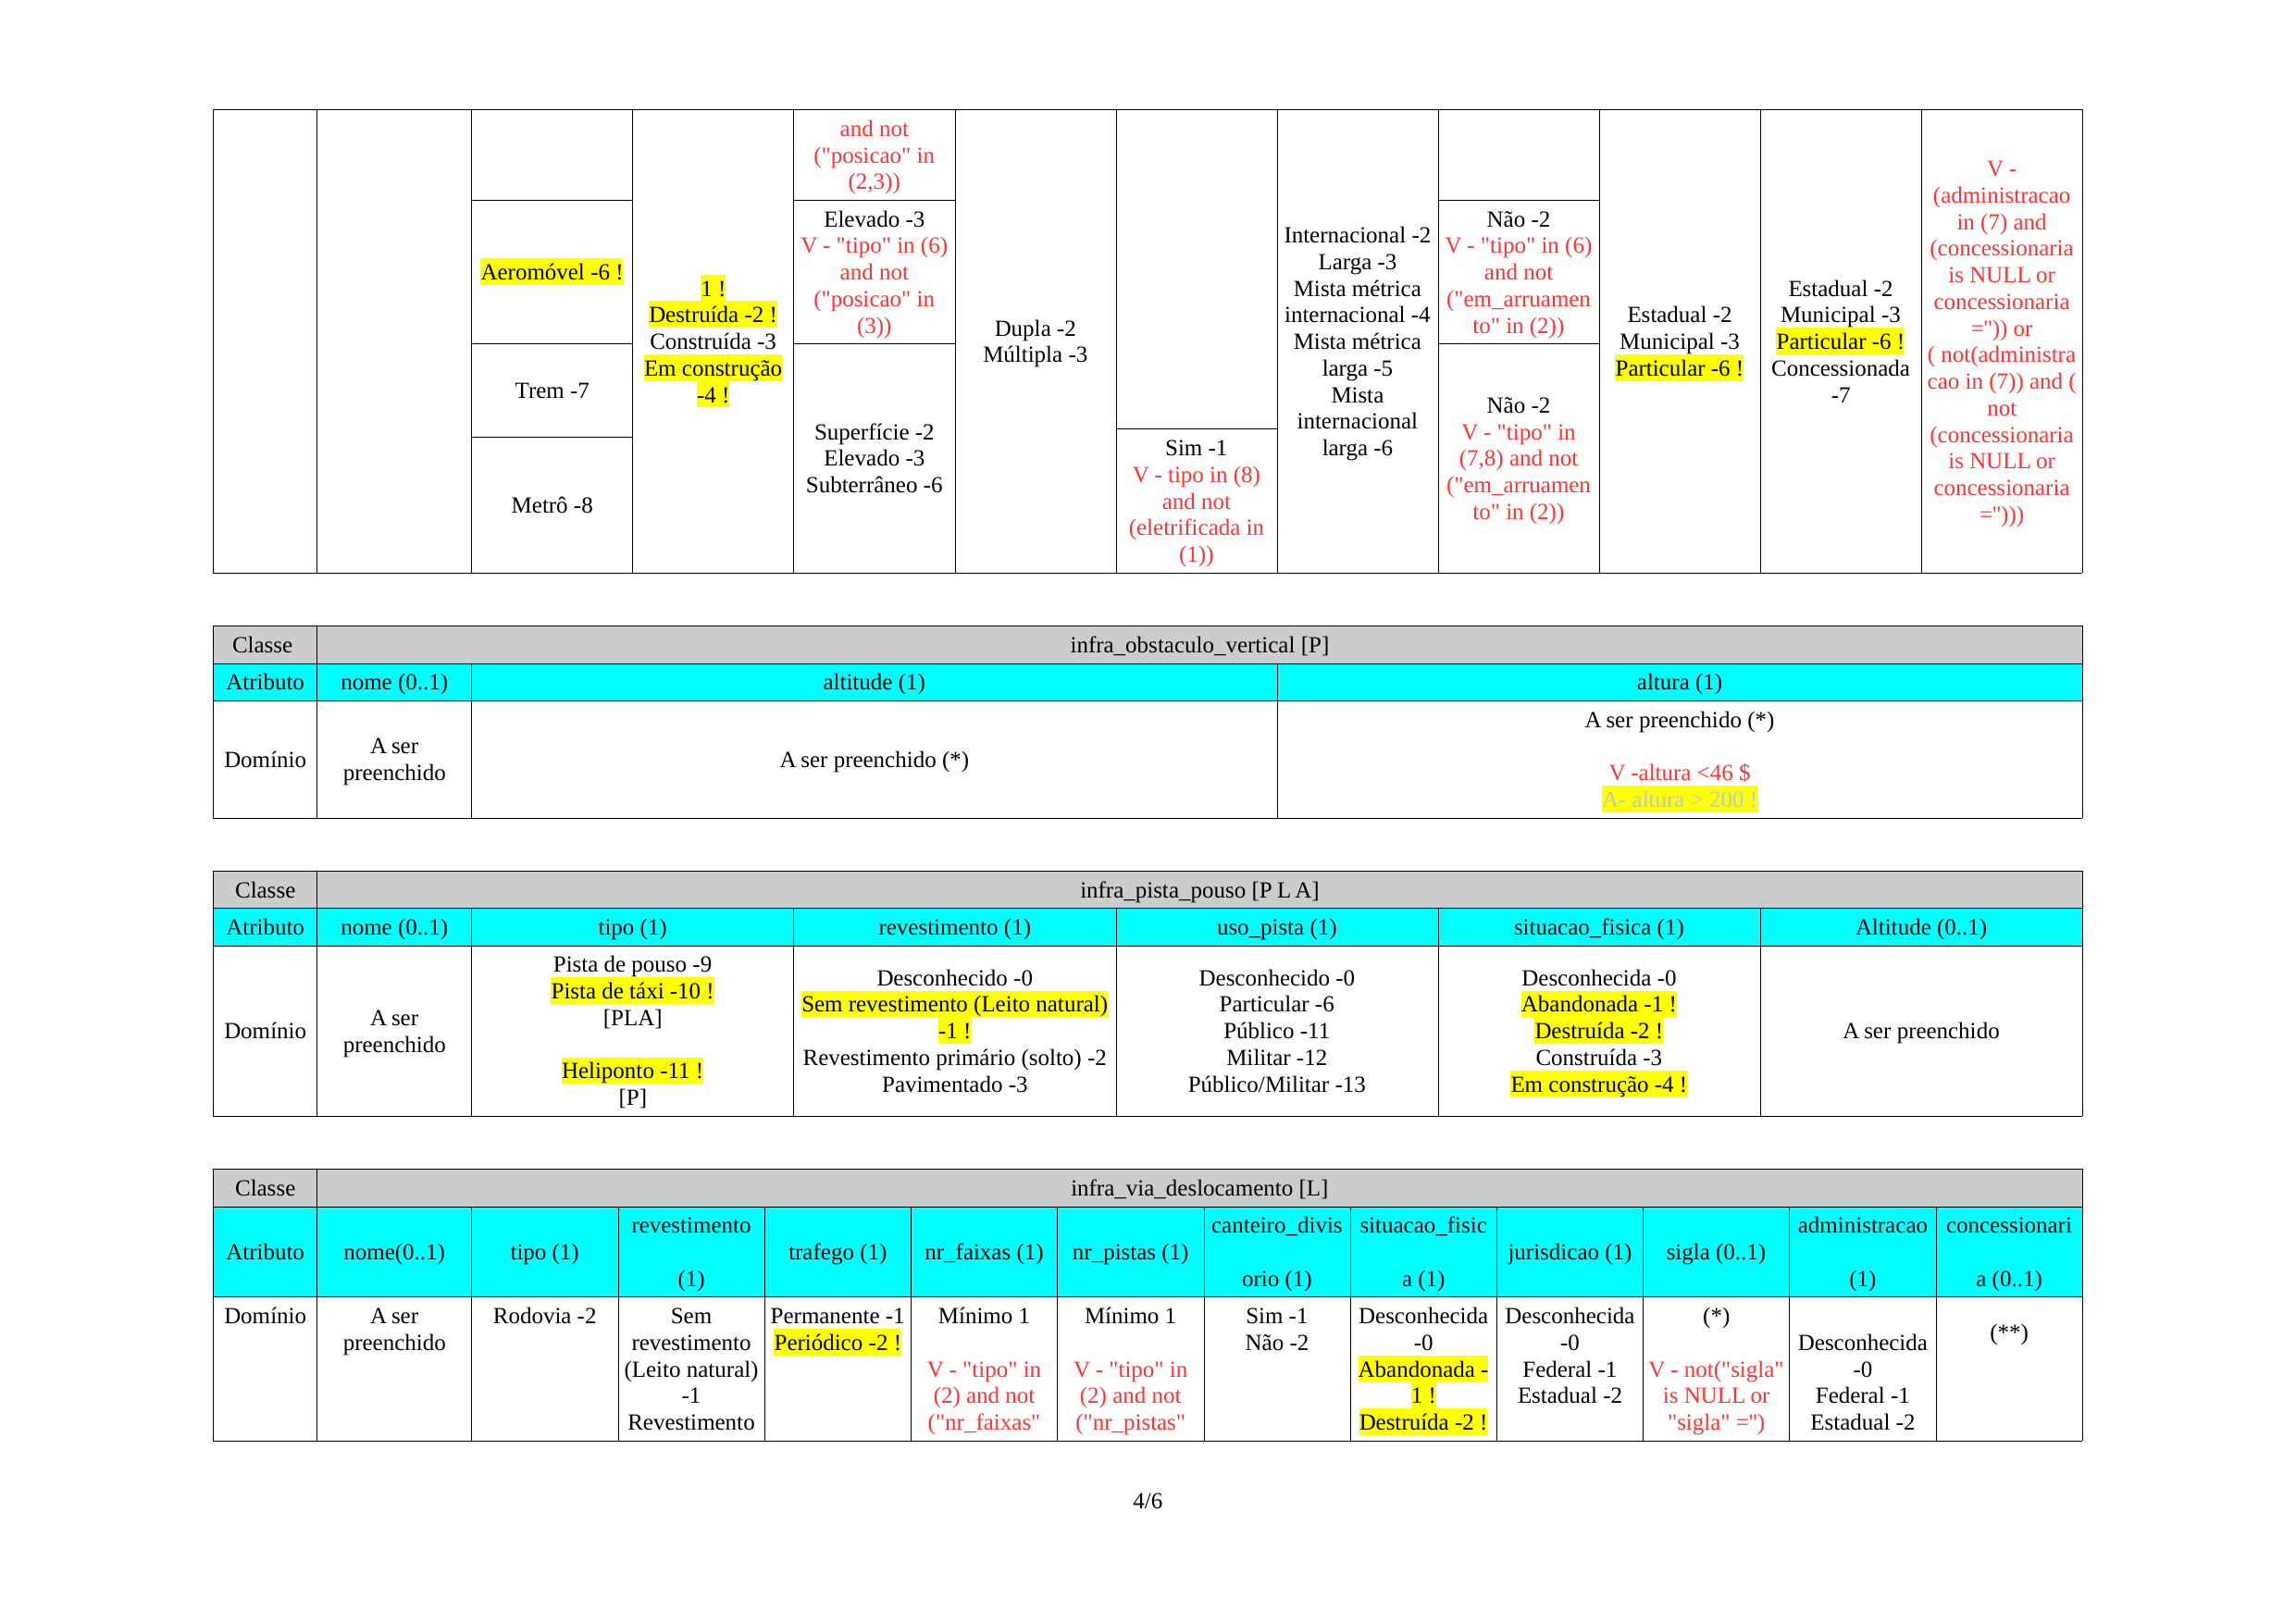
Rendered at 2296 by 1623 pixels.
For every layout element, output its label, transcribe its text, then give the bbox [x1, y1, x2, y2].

table_cell altitude (1) [472, 664, 1277, 700]
table_cell Rodovia -2 [472, 1297, 618, 1441]
table_cell [1439, 110, 1599, 200]
table_cell Desconhecido -0 Sem revestimento (Leito natural) -1 ! Revestimento primário (solto) -2 Pavimentado -3 [794, 947, 1116, 1116]
table_cell Domínio [214, 947, 316, 1116]
table_cell trafego (1) [765, 1208, 911, 1296]
table_cell Desconhecida -0 Abandonada -1 ! Destruída -2 ! Construída -3 Em construção -4 ! [1439, 947, 1760, 1116]
table_cell revestimento (1) [619, 1208, 764, 1296]
table_cell Desconhecida -0 Abandonada -1 ! Destruída -2 ! [1351, 1297, 1496, 1441]
table_cell nr_faixas (1) [912, 1208, 1057, 1296]
table_cell [317, 110, 471, 573]
table_cell (**) [1937, 1297, 2082, 1441]
table_cell [214, 110, 316, 573]
table_cell Dupla -2 Múltipla -3 [956, 110, 1116, 573]
table_cell tipo (1) [472, 1208, 618, 1296]
table_cell Aeromóvel -6 ! [472, 201, 632, 343]
table_cell A ser preenchido [317, 1297, 471, 1441]
table_cell and not ("posicao" in (2,3)) [794, 110, 955, 200]
table_cell Altitude (0..1) [1761, 909, 2082, 946]
table_cell A ser preenchido [317, 701, 471, 817]
table_cell Superfície -2 Elevado -3 Subterrâneo -6 [794, 344, 955, 573]
table_cell Atributo [214, 1208, 316, 1296]
table_cell V - (administracao in (7) and (concessionaria is NULL or concessionaria ='')) or ( not(administracao in (7)) and ( not (concessionaria is NULL or concessionaria =''))) [1922, 110, 2082, 573]
table_cell revestimento (1) [794, 909, 1116, 946]
table_cell jurisdicao (1) [1497, 1208, 1643, 1296]
table_cell [472, 110, 632, 200]
table_cell Permanente -1 Periódico -2 ! [765, 1297, 911, 1441]
table_header Classe [214, 1170, 316, 1207]
table_cell Trem -7 [472, 344, 632, 437]
table_cell Sem revestimento (Leito natural) -1 Revestimento [619, 1297, 764, 1441]
table_cell concessionaria (0..1) [1937, 1208, 2082, 1296]
table_header Classe [214, 872, 316, 908]
table_cell administracao (1) [1790, 1208, 1936, 1296]
table_cell Estadual -2 Municipal -3 Particular -6 ! [1600, 110, 1760, 573]
table_cell A ser preenchido (*) V -altura <46 $ A- altura > 200 ! [1278, 701, 2082, 817]
table_cell Pista de pouso -9 Pista de táxi -10 ! [PLA] Heliponto -11 ! [P] [472, 947, 793, 1116]
table_cell tipo (1) [472, 909, 793, 946]
table_cell situacao_fisica (1) [1351, 1208, 1496, 1296]
table_cell Não -2 V - "tipo" in (7,8) and not ("em_arruamento" in (2)) [1439, 344, 1599, 573]
table_cell Metrô -8 [472, 438, 632, 573]
table_cell Sim -1 Não -2 [1205, 1297, 1350, 1441]
table_cell situacao_fisica (1) [1439, 909, 1760, 946]
table_cell A ser preenchido [1761, 947, 2082, 1116]
table_cell Domínio [214, 1297, 316, 1441]
table_cell (*) V - not("sigla" is NULL or "sigla" ='') [1644, 1297, 1789, 1441]
table_cell nome (0..1) [317, 909, 471, 946]
table_cell Mínimo 1 V - "tipo" in (2) and not ("nr_pistas" [1058, 1297, 1204, 1441]
table_cell Atributo [214, 664, 316, 700]
table_cell nome (0..1) [317, 664, 471, 700]
table_cell A ser preenchido [317, 947, 471, 1116]
table_cell Internacional -2 Larga -3 Mista métrica internacional -4 Mista métrica larga -5 Mista internacional larga -6 [1278, 110, 1438, 573]
table_cell Atributo [214, 909, 316, 946]
table_cell Não -2 V - "tipo" in (6) and not ("em_arruamento" in (2)) [1439, 201, 1599, 343]
table_cell Estadual -2 Municipal -3 Particular -6 !Concessionada -7 [1761, 110, 1921, 573]
table_header infra_obstaculo_vertical [P] [317, 626, 2082, 663]
table_cell Sim -1 V - tipo in (8) and not (eletrificada in (1)) [1117, 429, 1277, 573]
table_cell Desconhecido -0 Particular -6 Público -11 Militar -12 Público/Militar -13 [1117, 947, 1438, 1116]
table_cell uso_pista (1) [1117, 909, 1438, 946]
table_header infra_pista_pouso [P L A] [317, 872, 2082, 908]
table_cell Elevado -3 V - "tipo" in (6) and not ("posicao" in (3)) [794, 201, 955, 343]
table_cell sigla (0..1) [1644, 1208, 1789, 1296]
table_cell [1117, 110, 1277, 428]
table_cell -1 ! Destruída -2 ! Construída -3 Em construção -4 ! [633, 110, 793, 573]
table_cell A ser preenchido (*) [472, 701, 1277, 817]
table_cell canteiro_divisorio (1) [1205, 1208, 1350, 1296]
table_cell nome(0..1) [317, 1208, 471, 1296]
table_cell nr_pistas (1) [1058, 1208, 1204, 1296]
table_cell Mínimo 1 V - "tipo" in (2) and not ("nr_faixas" [912, 1297, 1057, 1441]
table_header infra_via_deslocamento [L] [317, 1170, 2082, 1207]
table_cell Desconhecida -0 Federal -1 Estadual -2 [1497, 1297, 1643, 1441]
table_cell altura (1) [1278, 664, 2082, 700]
table_cell Domínio [214, 701, 316, 817]
table_cell Desconhecida -0 Federal -1 Estadual -2 [1790, 1297, 1936, 1441]
table_header Classe [214, 626, 316, 663]
